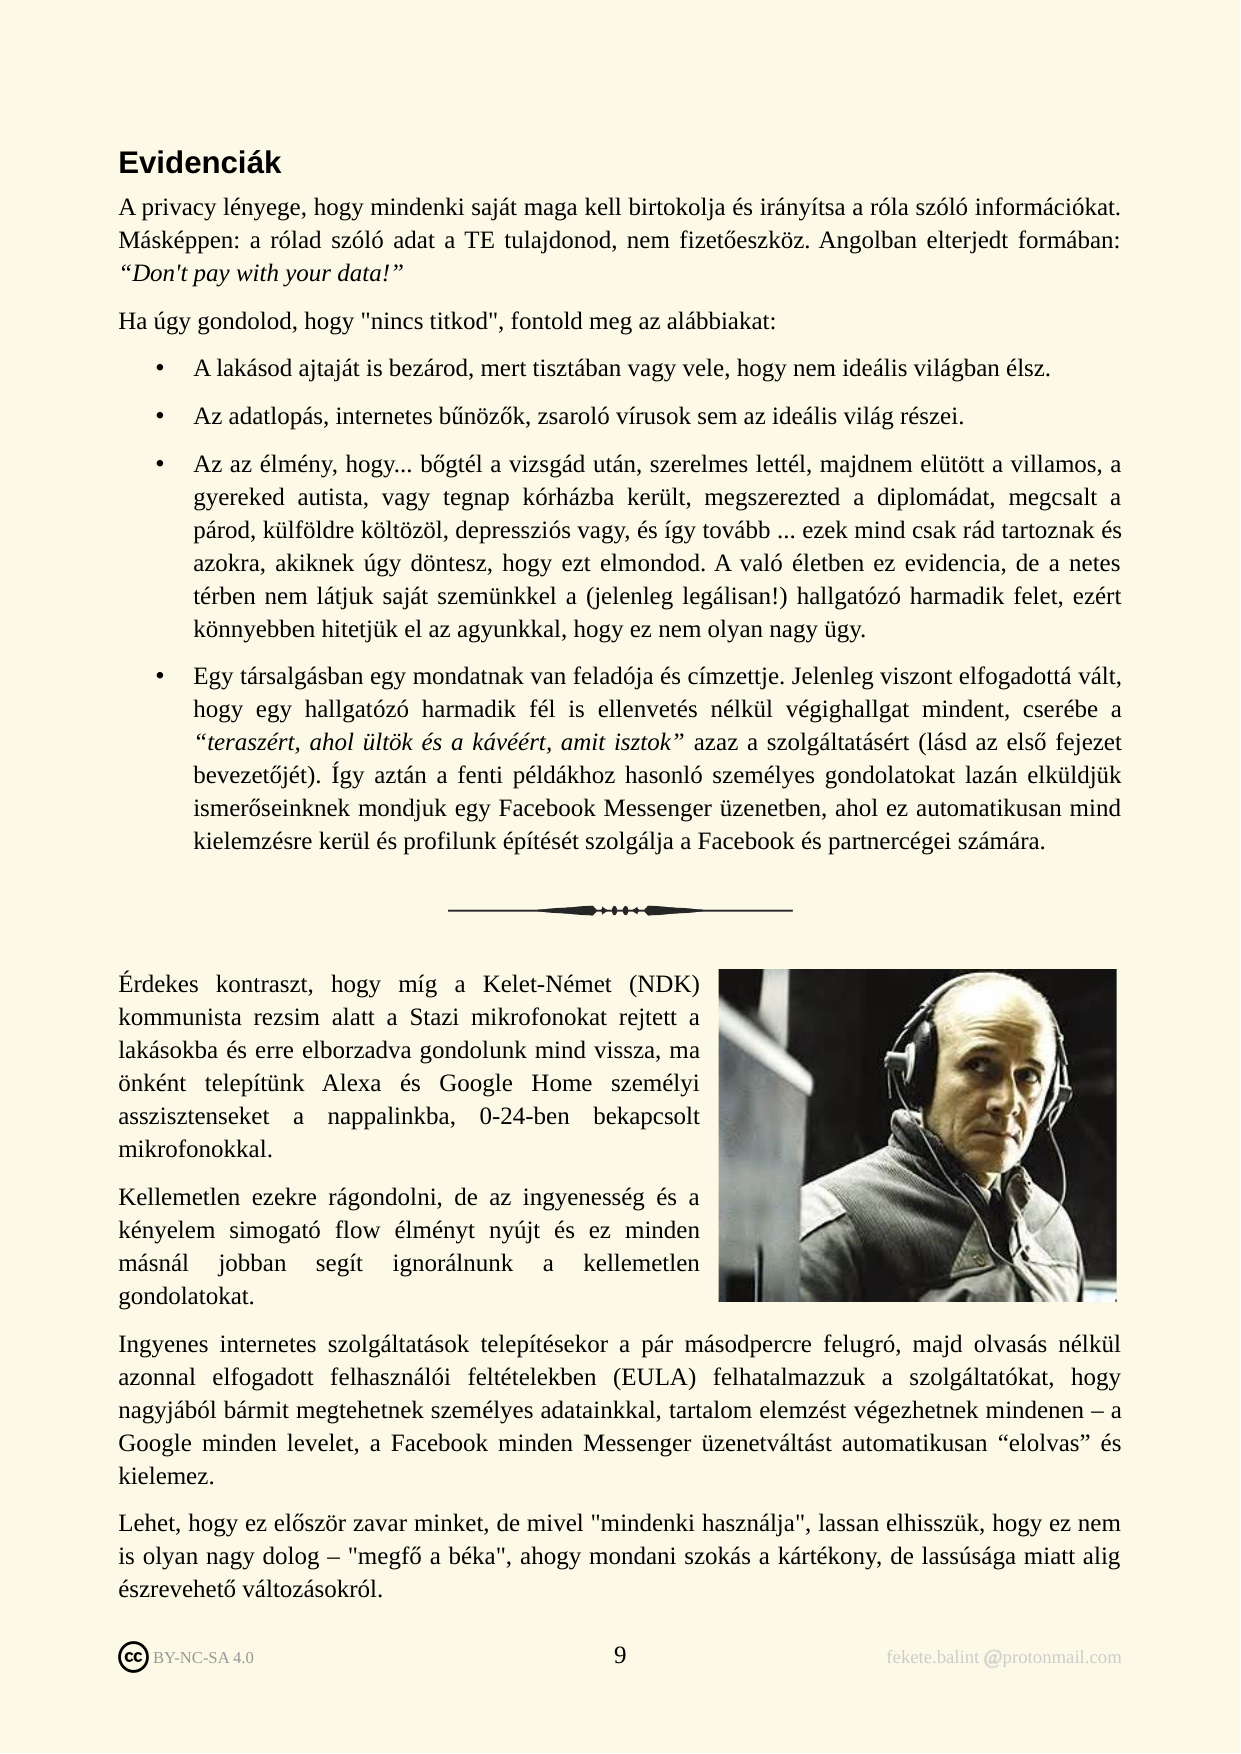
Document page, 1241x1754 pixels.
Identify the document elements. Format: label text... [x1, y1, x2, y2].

text Lehet, hogy ez először zavar minket, de mivel "mindenki használja", lassan elhisszük, hogy ez nem is olyan nagy dolog – "megfő a béka", ahogy mondani szokás a kártékony, de lassúsága miatt alig észrevehető változásokról. [118, 1508, 1122, 1603]
text Ha úgy gondolod, hogy "nincs titkod", fontold meg az alábbiakat: [118, 306, 1122, 334]
text Kellemetlen ezekre rágondolni, de az ingyenesség és a kényelem simogató flow élményt nyújt és ez minden másnál jobban segít ignorálnunk a kellemetlen gondolatokat. [118, 1182, 1122, 1310]
text Érdekes kontraszt, hogy míg a Kelet-Német (NDK) kommunista rezsim alatt a Stazi mikrofonokat rejtett a lakásokba és erre elborzadva gondolunk mind vissza, ma önként telepítünk Alexa és Google Home személyi asszisztenseket a nappalinkba, 0-24-ben bekapcsolt mikrofonokkal. [118, 969, 718, 1163]
list Az adatlopás, internetes bűnözők, zsaroló vírusok sem az ideális világ részei. [156, 401, 1122, 430]
picture [446, 902, 795, 918]
picture [982, 1648, 1003, 1669]
text Ingyenes internetes szolgáltatások telepítésekor a pár másodpercre felugró, majd olvasás nélkül azonnal elfogadott felhasználói feltételekben (EULA) felhatalmazzuk a szolgáltatókat, hogy nagyjából bármit megtehetnek személyes adatainkkal, tartalom elemzést végezhetnek mindenen – a Google minden levelet, a Facebook minden Messenger üzenetváltást automatikusan “elolvas” és kielemez. [118, 1329, 1122, 1489]
picture [718, 969, 1117, 1302]
subtitle Evidenciák [118, 144, 1122, 180]
list Az az élmény, hogy... bőgtél a vizsgád után, szerelmes lettél, majdnem elütött a villamos, a gyereked autista, vagy tegnap kórházba került, megszerezted a diplomádat, megcsalt a párod, külföldre költözöl, depressziós vagy, és így tovább ... ezek mind csak rád tartoznak és azokra, akiknek úgy döntesz, hogy ezt elmondod. A való életben ez evidencia, de a netes térben nem látjuk saját szemünkkel a (jelenleg legálisan!) hallgatózó harmadik felet, ezért könnyebben hitetjük el az agyunkkal, hogy ez nem olyan nagy ügy. [156, 449, 1122, 642]
list A lakásod ajtaját is bezárod, mert tisztában vagy vele, hogy nem ideális világban élsz. [156, 353, 1122, 382]
list Egy társalgásban egy mondatnak van feladója és címzettje. Jelenleg viszont elfogadottá vált, hogy egy hallgatózó harmadik fél is ellenvetés nélkül végighallgat mindent, cserébe a “teraszért, ahol ültök és a kávéért, amit isztok” azaz a szolgáltatásért (lásd az első fejezet bevezetőjét). Így aztán a fenti példákhoz hasonló személyes gondolatokat lazán elküldjük ismerőseinknek mondjuk egy Facebook Messenger üzenetben, ahol ez automatikusan mind kielemzésre kerül és profilunk építését szolgálja a Facebook és partnercégei számára. [156, 661, 1122, 855]
picture [118, 1641, 149, 1673]
text A privacy lényege, hogy mindenki saját maga kell birtokolja és irányítsa a róla szóló információkat. Másképpen: a rólad szóló adat a TE tulajdonod, nem fizetőeszköz. Angolban elterjedt formában: “Don't pay with your data!” [118, 192, 1122, 287]
